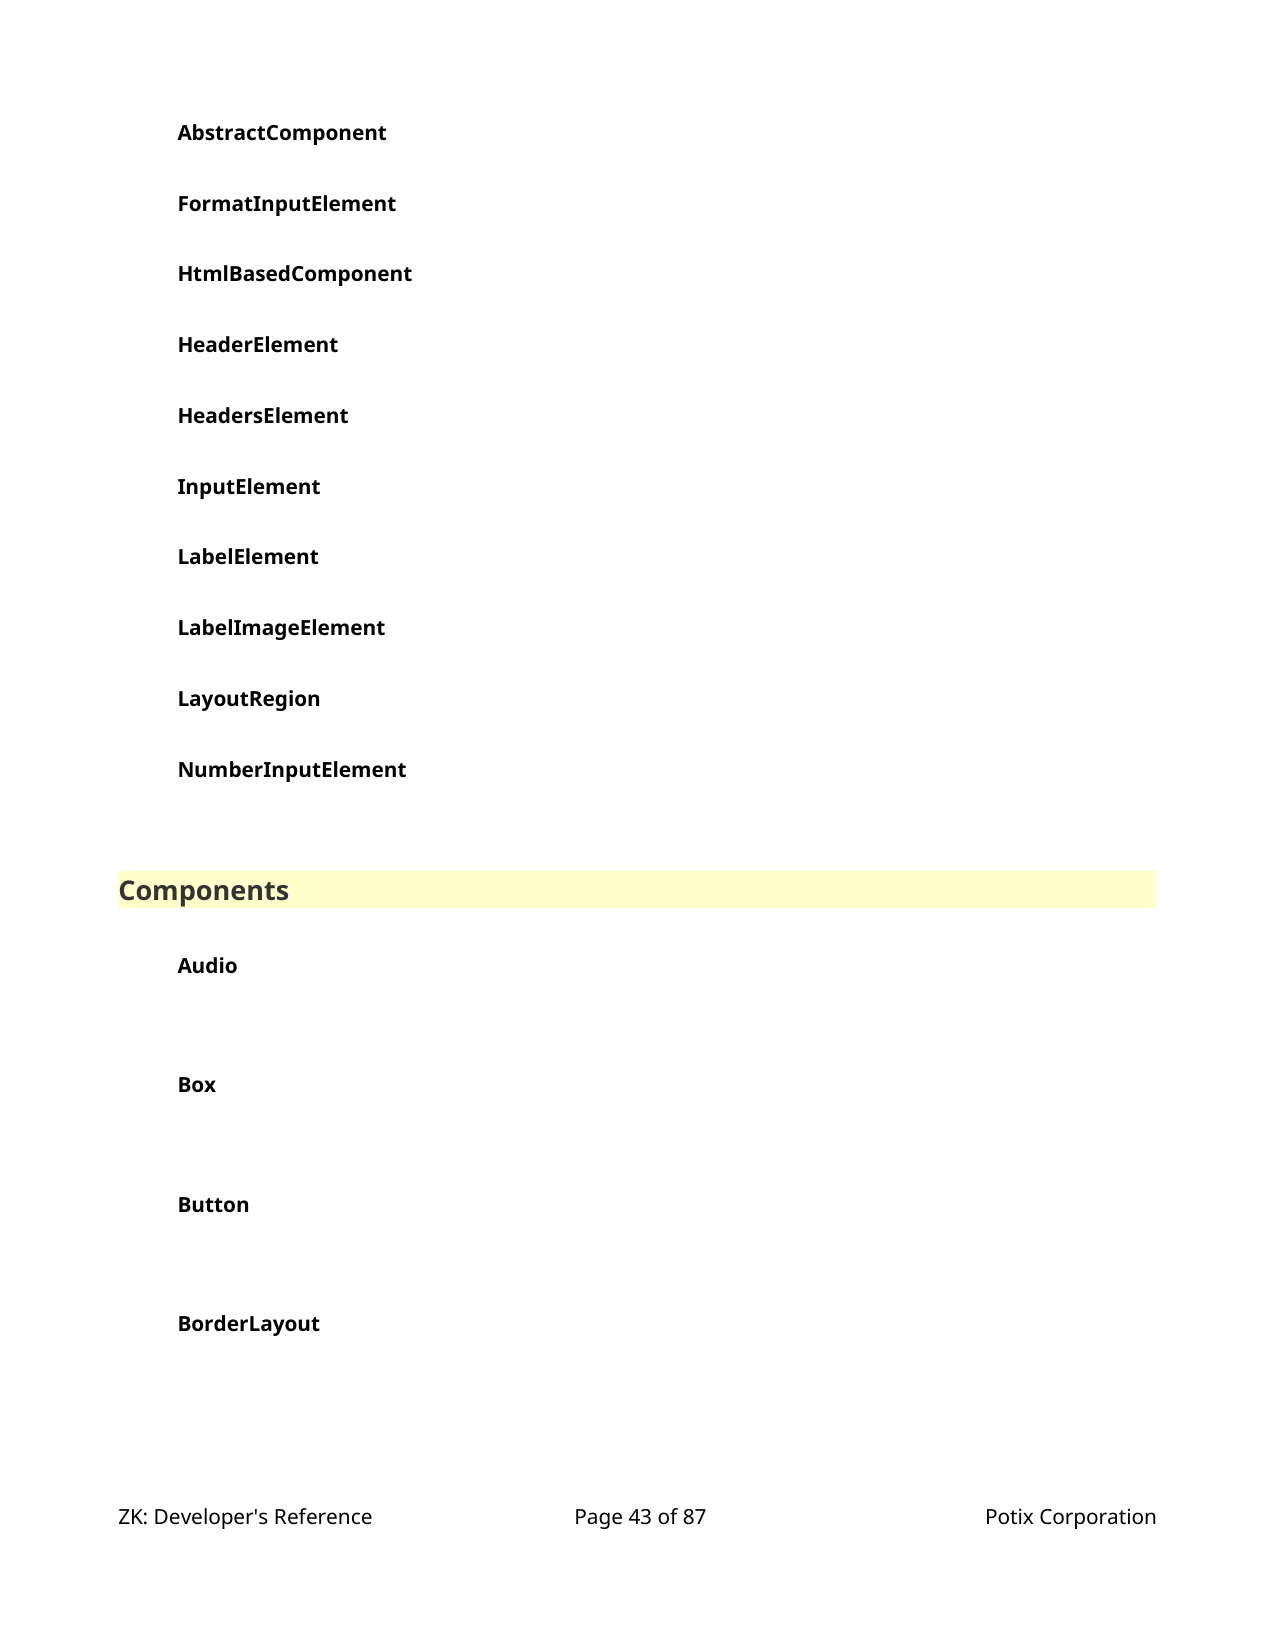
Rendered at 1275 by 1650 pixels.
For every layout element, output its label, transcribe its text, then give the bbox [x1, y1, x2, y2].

subtitle BorderLayout [177, 1309, 1157, 1338]
subtitle HtmlBasedComponent [177, 259, 1157, 288]
subtitle Button [177, 1190, 1157, 1218]
subtitle LabelImageElement [177, 613, 1157, 641]
subtitle HeaderElement [177, 330, 1157, 358]
subtitle LayoutRegion [177, 684, 1157, 712]
subtitle NumberInputElement [177, 755, 1157, 783]
subtitle InputElement [177, 472, 1157, 500]
subtitle Audio [177, 951, 1157, 979]
subtitle FormatInputElement [177, 189, 1157, 217]
subtitle Box [177, 1070, 1157, 1098]
subtitle LabelElement [177, 542, 1157, 571]
subtitle HeadersElement [177, 401, 1157, 429]
subtitle Components [118, 871, 1157, 908]
subtitle AbstractComponent [177, 118, 1157, 146]
